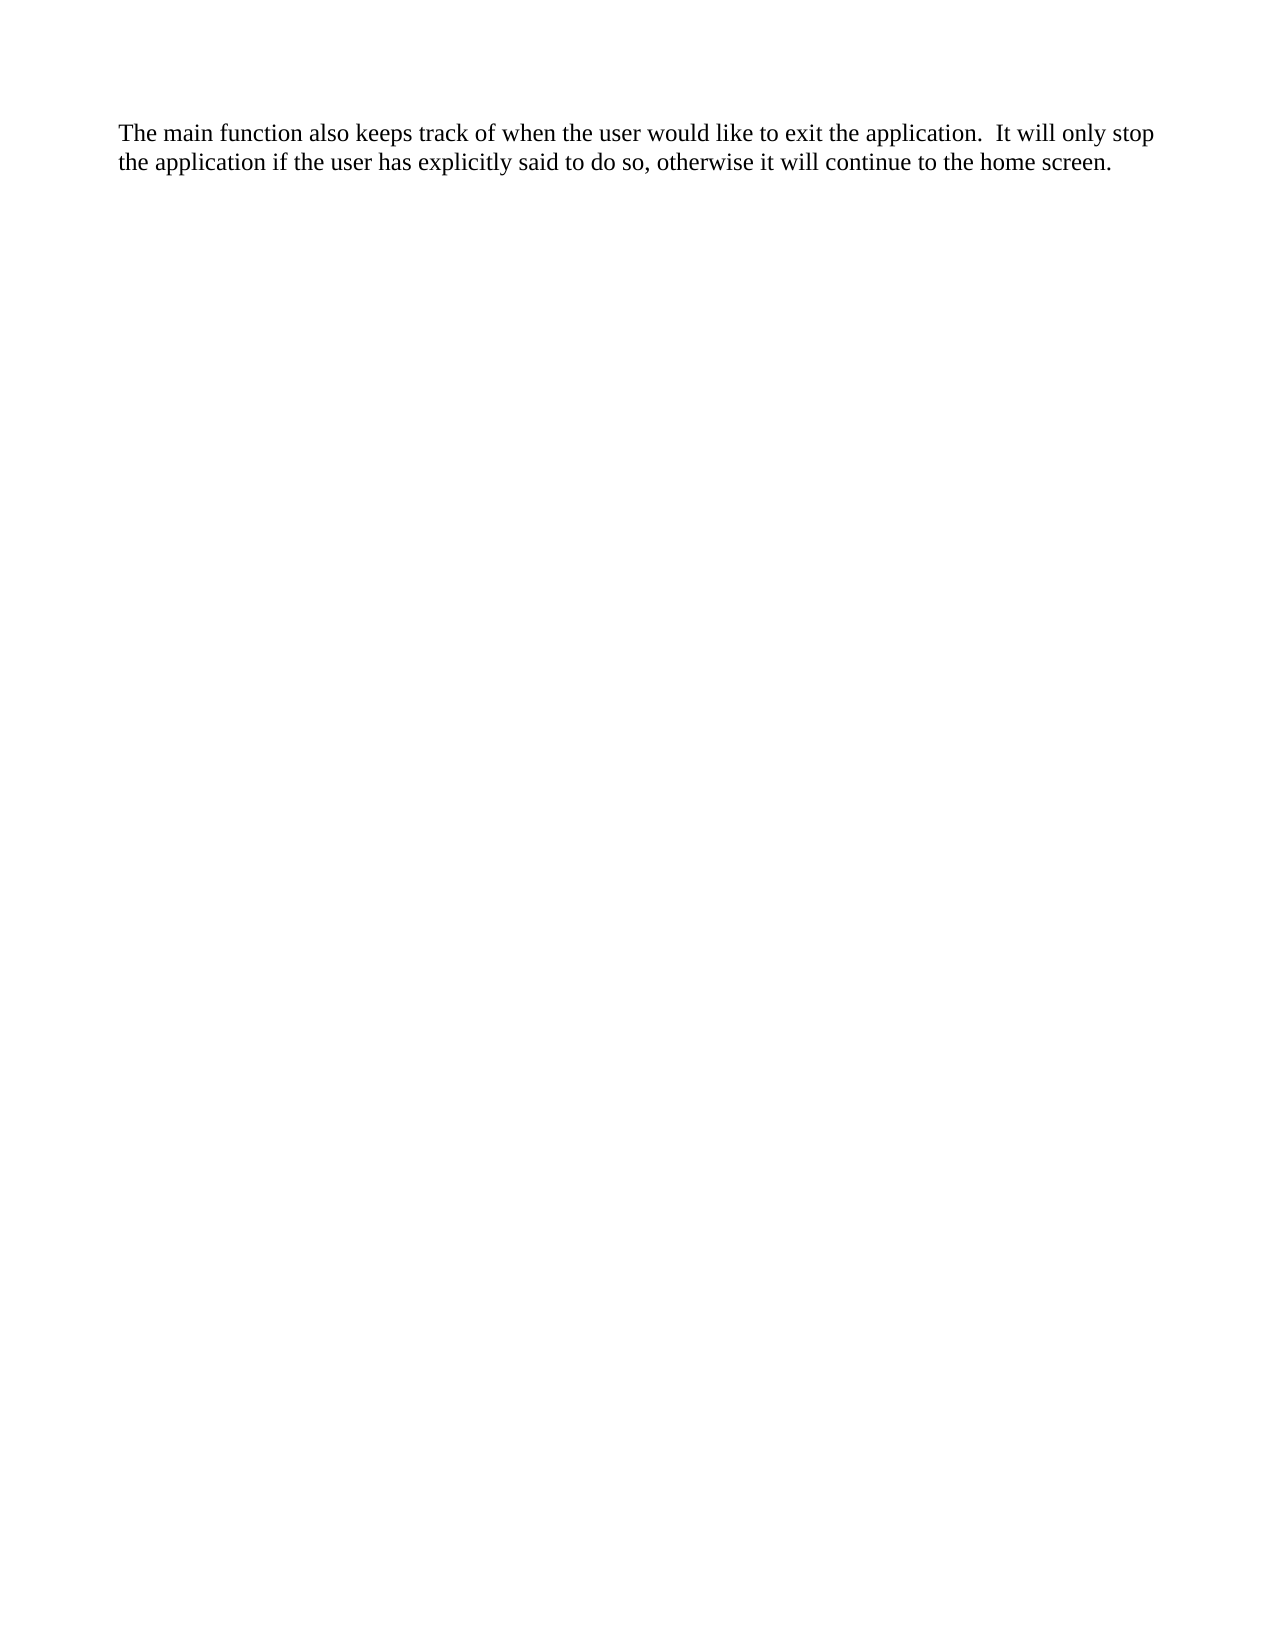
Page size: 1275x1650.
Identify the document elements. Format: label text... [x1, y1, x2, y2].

text The main function also keeps track of when the user would like to exit the application. It will only stop the application if the user has explicitly said to do so, otherwise it will continue to the home screen. [118, 118, 1157, 176]
